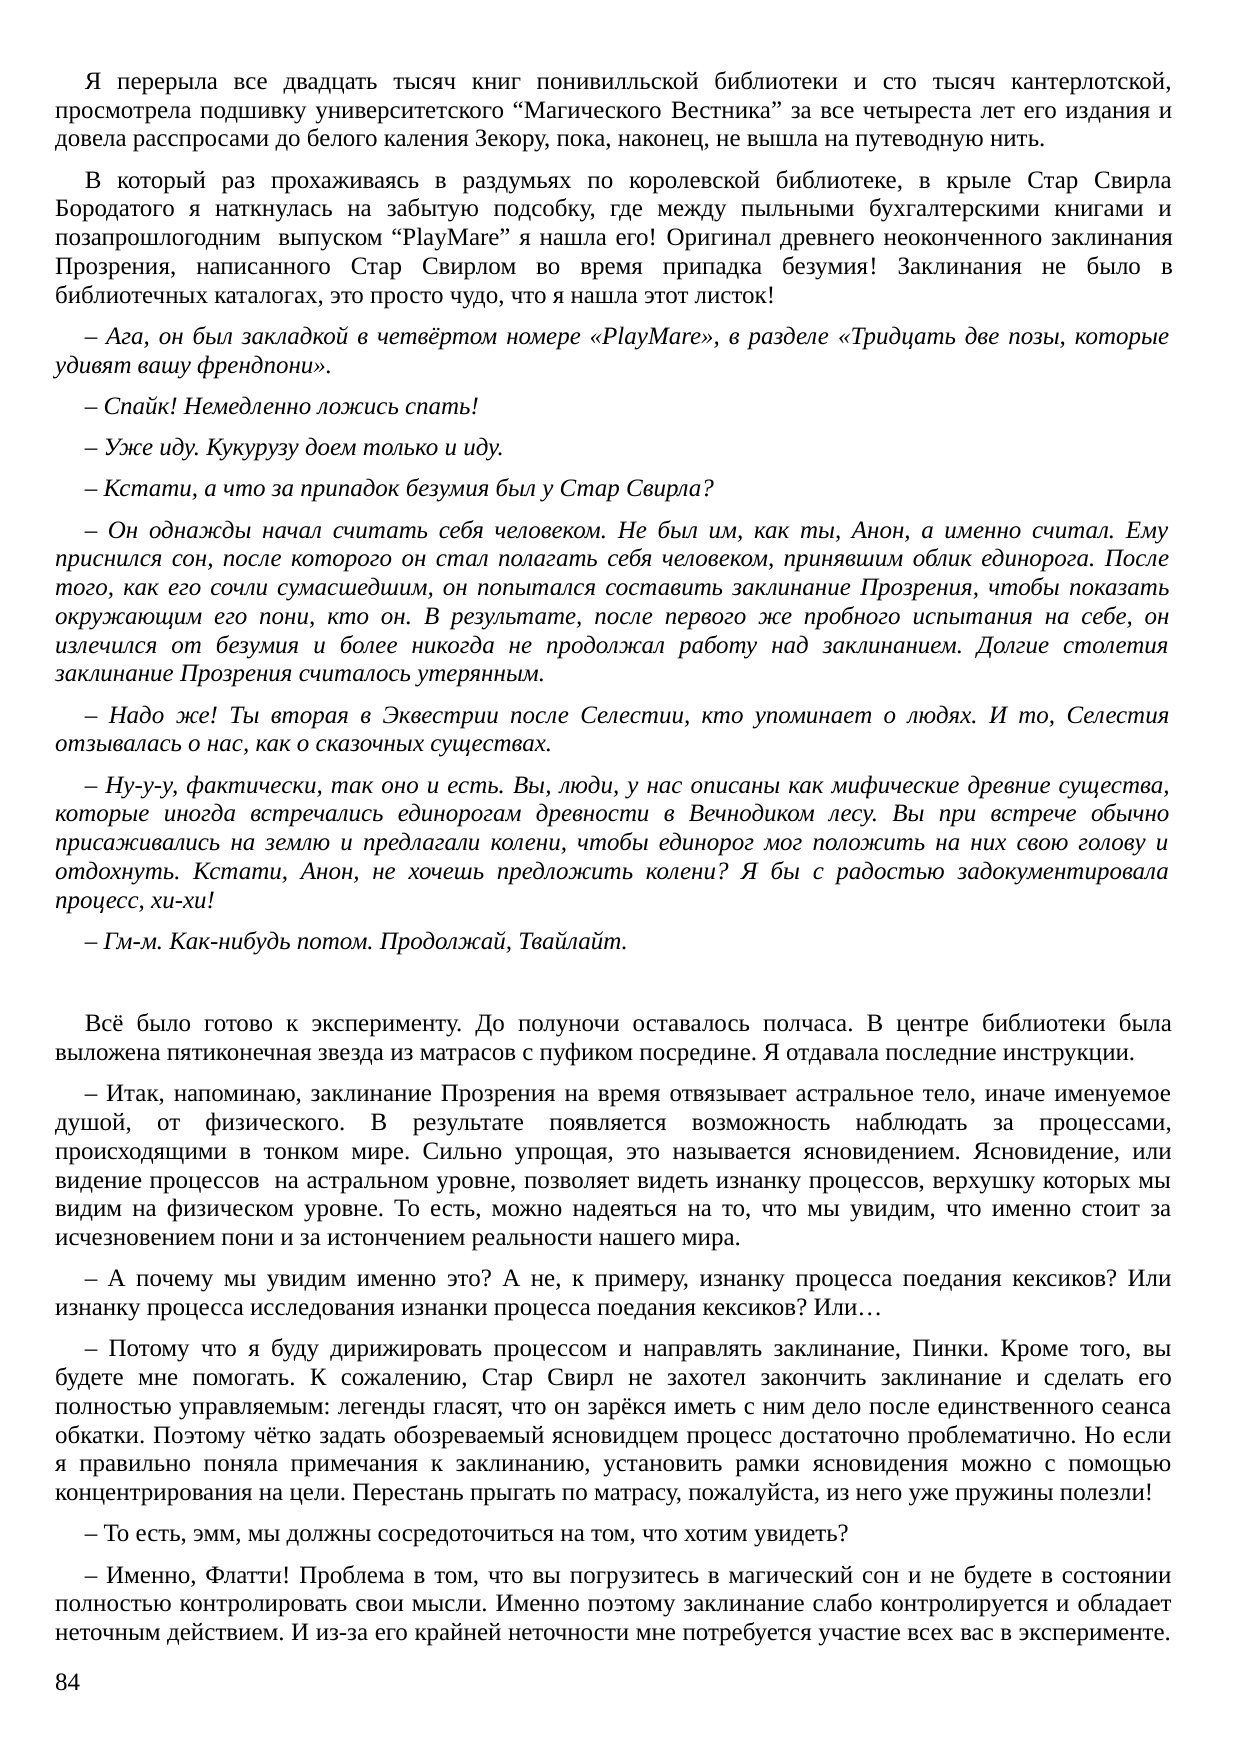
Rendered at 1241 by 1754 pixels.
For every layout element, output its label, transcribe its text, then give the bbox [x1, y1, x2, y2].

text – Потому что я буду дирижировать процессом и направлять заклинание, Пинки. Кроме того, вы будете мне помогать. К сожалению, Стар Свирл не захотел закончить заклинание и сделать его полностью управляемым: легенды гласят, что он зарёкся иметь с ним дело после единственного сеанса обкатки. Поэтому чётко задать обозреваемый ясновидцем процесс достаточно проблематично. Но если я правильно поняла примечания к заклинанию, установить рамки ясновидения можно с помощью концентрирования на цели. Перестань прыгать по матрасу, пожалуйста, из него уже пружины полезли! [55, 1333, 1173, 1506]
text – Кстати, а что за припадок безумия был у Стар Свирла? [55, 473, 1173, 502]
text – Именно, Флатти! Проблема в том, что вы погрузитесь в магический сон и не будете в состоянии полностью контролировать свои мысли. Именно поэтому заклинание слабо контролируется и обладает неточным действием. И из-за его крайней неточности мне потребуется участие всех вас в эксперименте. [55, 1560, 1173, 1646]
text – Спайк! Немедленно ложись спать! [55, 391, 1173, 420]
text – То есть, эмм, мы должны сосредоточиться на том, что хотим увидеть? [55, 1518, 1173, 1547]
text – Ага, он был закладкой в четвёртом номере «PlayMare», в разделе «Тридцать две позы, которые удивят вашу френдпони». [55, 321, 1173, 378]
text – Надо же! Ты вторая в Эквестрии после Селестии, кто упоминает о людях. И то, Селестия отзывалась о нас, как о сказочных существах. [55, 700, 1173, 757]
text – А почему мы увидим именно это? А не, к примеру, изнанку процесса поедания кексиков? Или изнанку процесса исследования изнанки процесса поедания кексиков? Или… [55, 1263, 1173, 1321]
text Я перерыла все двадцать тысяч книг понивилльской библиотеки и сто тысяч кантерлотской, просмотрела подшивку университетского “Магического Вестника” за все четыреста лет его издания и довела расспросами до белого каления Зекору, пока, наконец, не вышла на путеводную нить. [55, 66, 1173, 152]
text – Уже иду. Кукурузу доем только и иду. [55, 432, 1173, 461]
text Всё было готово к эксперименту. До полуночи оставалось полчаса. В центре библиотеки была выложена пятиконечная звезда из матрасов с пуфиком посредине. Я отдавала последние инструкции. [55, 1008, 1173, 1066]
text – Ну-у-у, фактически, так оно и есть. Вы, люди, у нас описаны как мифические древние существа, которые иногда встречались единорогам древности в Вечнодиком лесу. Вы при встрече обычно присаживались на землю и предлагали колени, чтобы единорог мог положить на них свою голову и отдохнуть. Кстати, Анон, не хочешь предложить колени? Я бы с радостью задокументировала процесс, хи-хи! [55, 770, 1173, 913]
text В который раз прохаживаясь в раздумьях по королевской библиотеке, в крыле Стар Свирла Бородатого я наткнулась на забытую подсобку, где между пыльными бухгалтерскими книгами и позапрошлогодним выпуском “PlayMare” я нашла его! Оригинал древнего неоконченного заклинания Прозрения, написанного Стар Свирлом во время припадка безумия! Заклинания не было в библиотечных каталогах, это просто чудо, что я нашла этот листок! [55, 165, 1173, 308]
text – Он однажды начал считать себя человеком. Не был им, как ты, Анон, а именно считал. Ему приснился сон, после которого он стал полагать себя человеком, принявшим облик единорога. После того, как его сочли сумасшедшим, он попытался составить заклинание Прозрения, чтобы показать окружающим его пони, кто он. В результате, после первого же пробного испытания на себе, он излечился от безумия и более никогда не продолжал работу над заклинанием. Долгие столетия заклинание Прозрения считалось утерянным. [55, 515, 1173, 687]
text – Итак, напоминаю, заклинание Прозрения на время отвязывает астральное тело, иначе именуемое душой, от физического. В результате появляется возможность наблюдать за процессами, происходящими в тонком мире. Сильно упрощая, это называется ясновидением. Ясновидение, или видение процессов на астральном уровне, позволяет видеть изнанку процессов, верхушку которых мы видим на физическом уровне. То есть, можно надеяться на то, что мы увидим, что именно стоит за исчезновением пони и за истончением реальности нашего мира. [55, 1078, 1173, 1251]
text – Гм-м. Как-нибудь потом. Продолжай, Твайлайт. [55, 926, 1173, 955]
